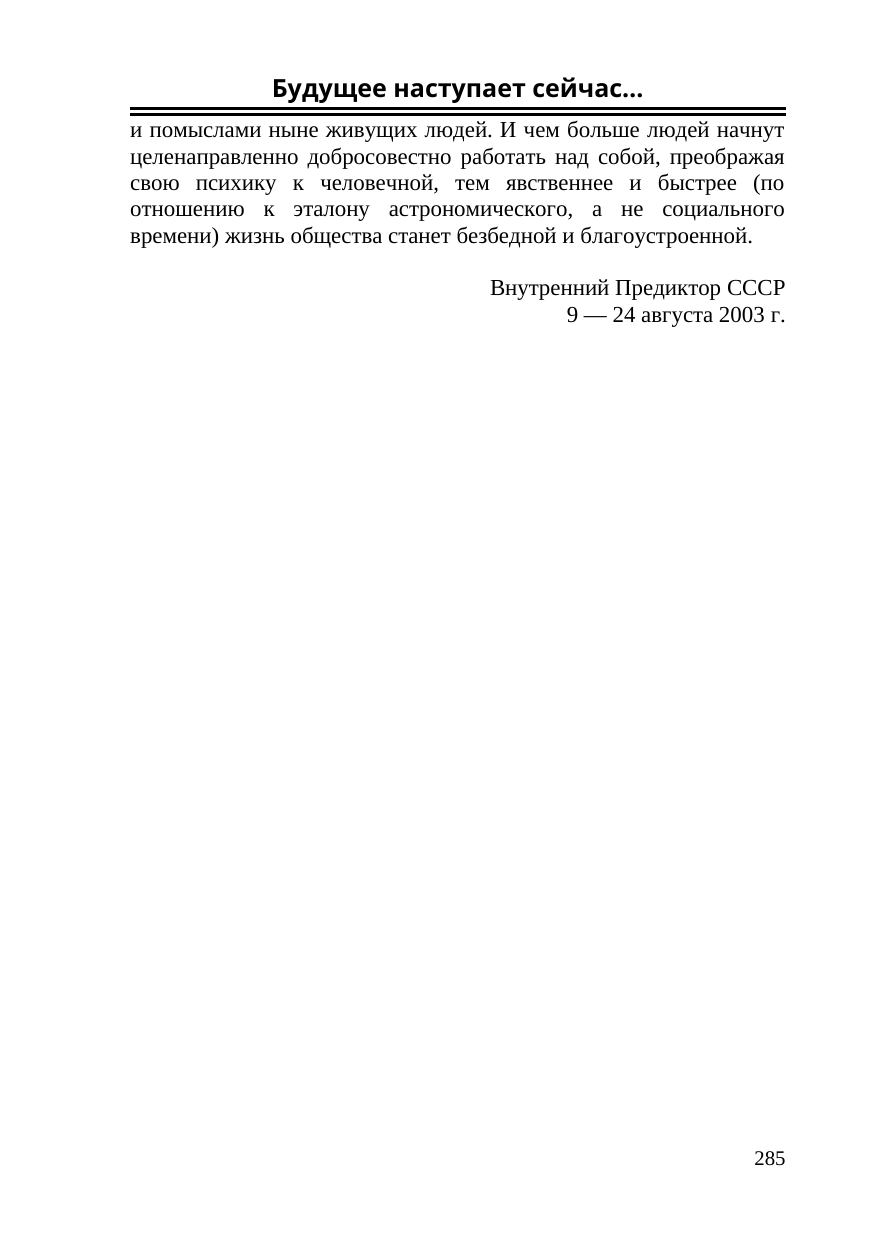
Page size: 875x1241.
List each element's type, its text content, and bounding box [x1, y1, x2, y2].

text Внутренний Предиктор СССР 9 — 24 августа 2003 г. [130, 274, 786, 327]
text и помыслами ныне живущих людей. И чем больше людей начнут целенаправленно добросовестно работать над собой, преображая свою психику к человечной, тем явственнее и быстрее (по отношению к эталону астрономического, а не социального времени) жизнь общества станет безбедной и благоустроенной. [130, 116, 786, 248]
